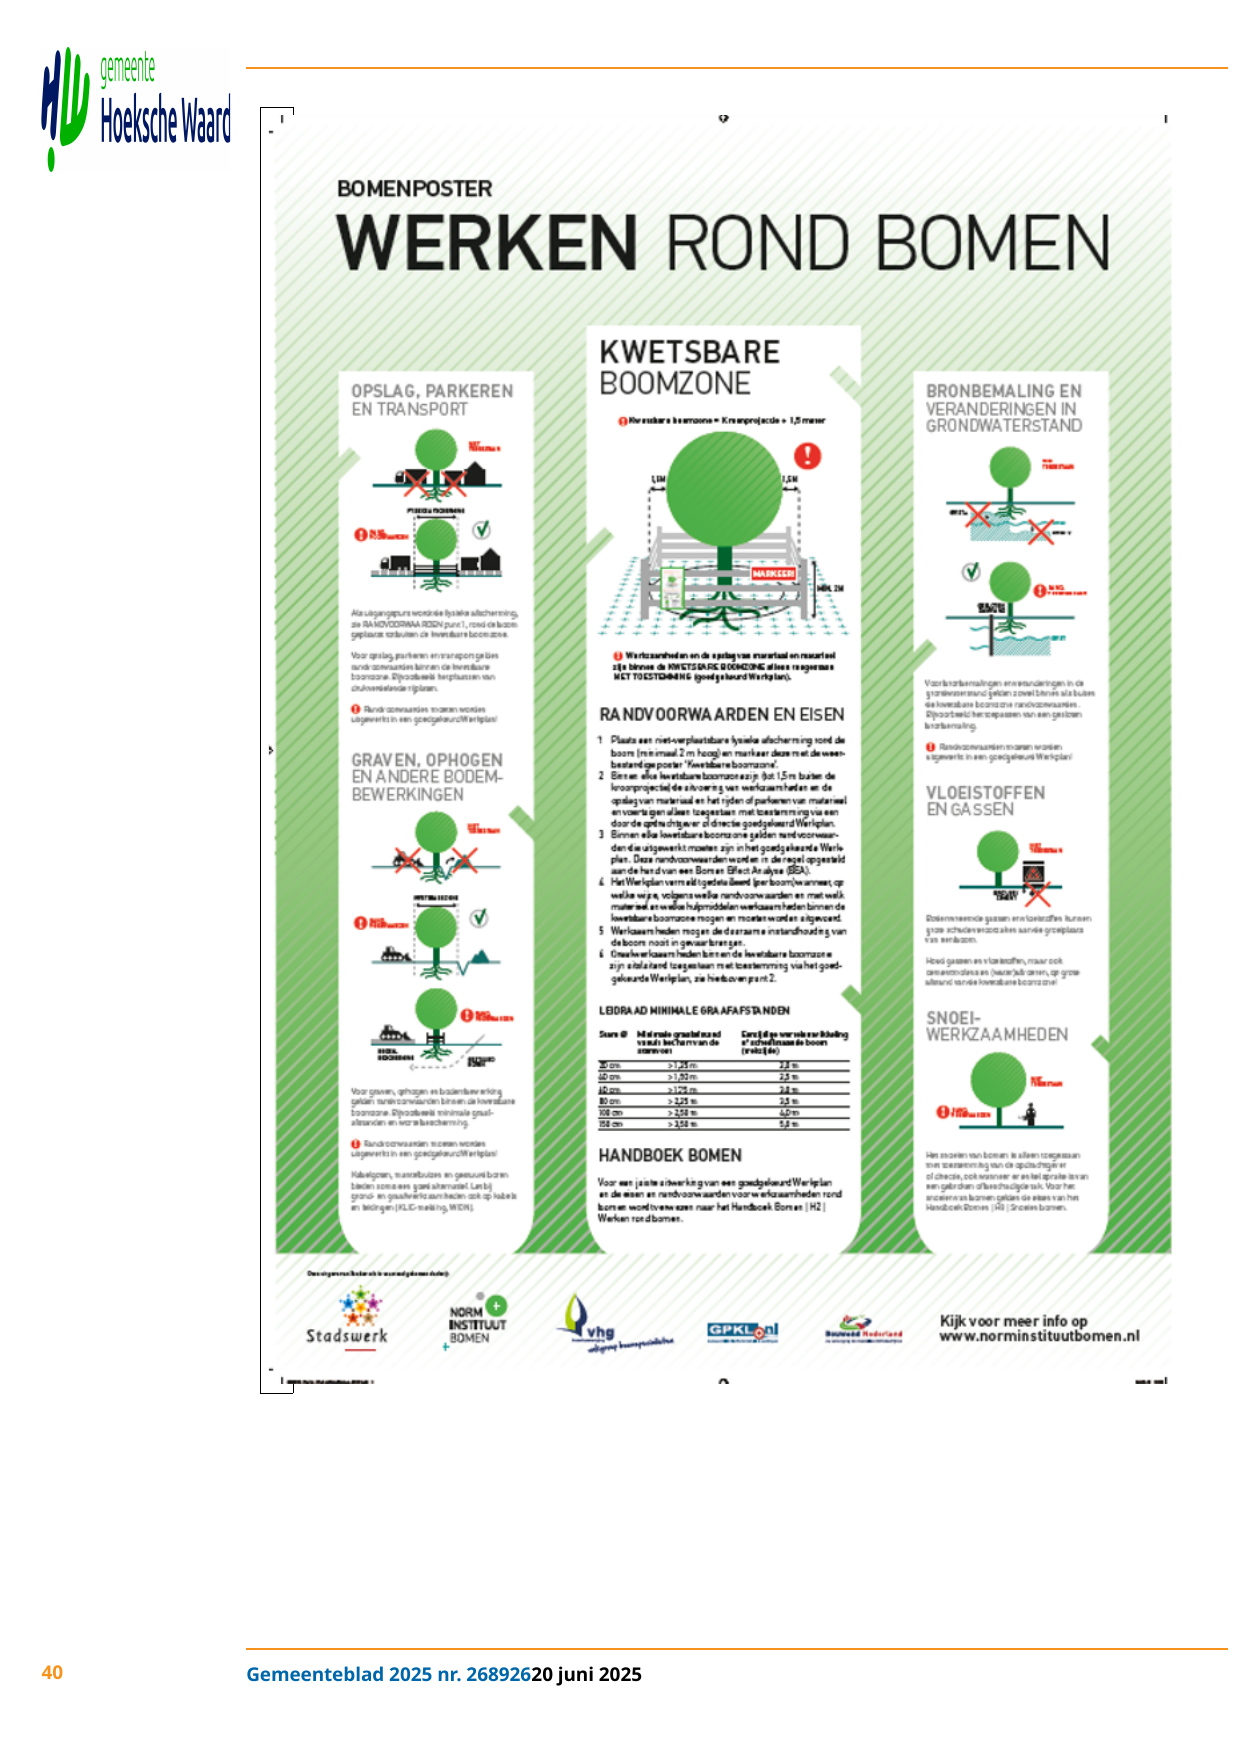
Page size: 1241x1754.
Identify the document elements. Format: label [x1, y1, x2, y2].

picture [268, 115, 1173, 1384]
picture [41, 47, 231, 172]
